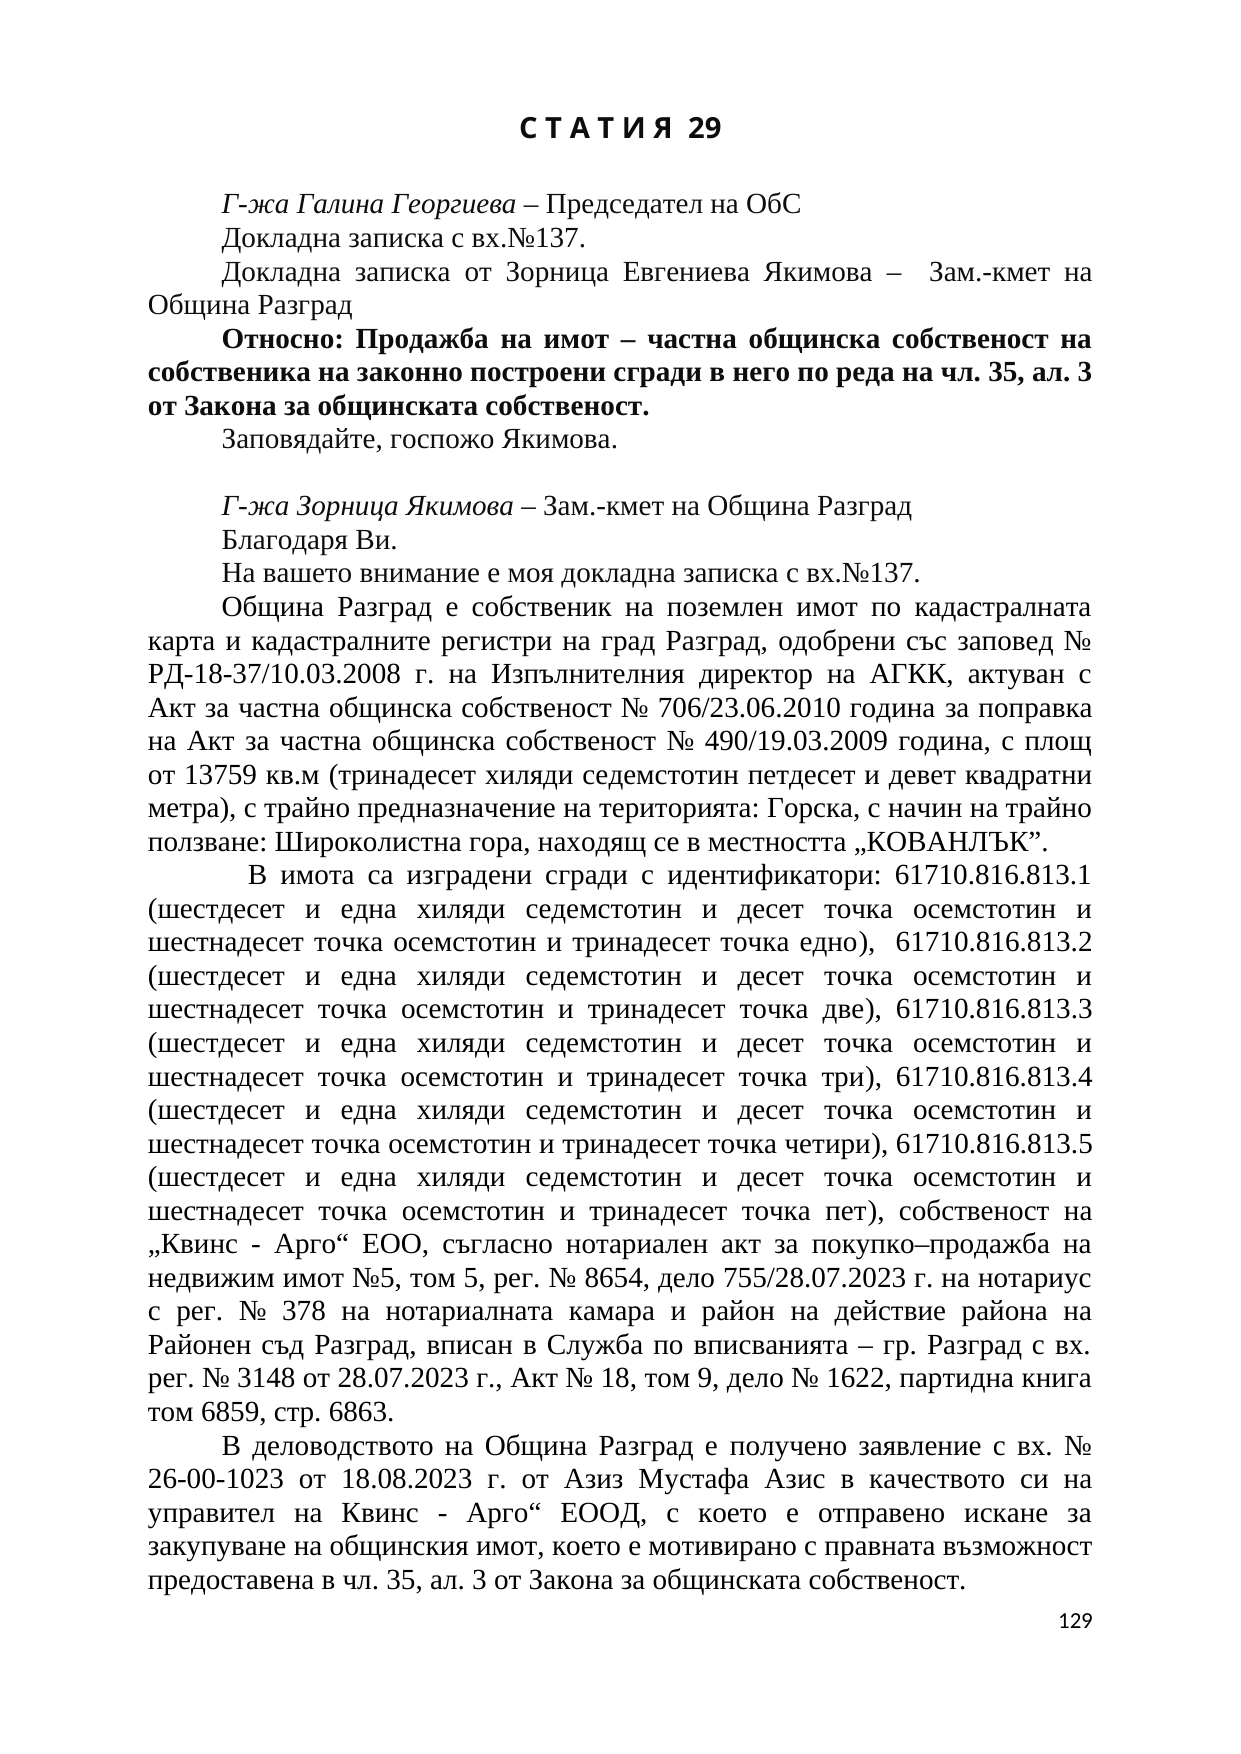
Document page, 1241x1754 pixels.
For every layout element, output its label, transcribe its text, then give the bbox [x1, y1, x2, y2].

text С Т А Т И Я 29 [148, 107, 1093, 147]
text Заповядайте, госпожо Якимова. [148, 421, 1093, 455]
text Относно: Продажба на имот – частна общинска собственост на собственика на законно построени сгради в него по реда на чл. 35, ал. 3 от Закона за общинската собственост. [148, 321, 1093, 421]
text Докладна записка с вх.№137. [148, 220, 1093, 254]
text Община Разград е собственик на поземлен имот по кадастралната карта и кадастралните регистри на град Разград, одобрени със заповед № РД-18-37/10.03.2008 г. на Изпълнителния директор на АГКК, актуван с Акт за частна общинска собственост № 706/23.06.2010 година за поправка на Акт за частна общинска собственост № 490/19.03.2009 година, с площ от 13759 кв.м (тринадесет хиляди седемстотин петдесет и девет квадратни метра), с трайно предназначение на територията: Горска, с начин на трайно ползване: Широколистна гора, находящ се в местността „КОВАНЛЪК”. [148, 589, 1093, 857]
text Благодаря Ви. [148, 522, 1093, 556]
text В деловодството на Община Разград е получено заявление с вх. № 26-00-1023 от 18.08.2023 г. от Азиз Мустафа Азис в качеството си на управител на Квинс - Арго“ ЕООД, с което е отправено искане за закупуване на общинския имот, което е мотивирано с правната възможност предоставена в чл. 35, ал. 3 от Закона за общинската собственост. [148, 1428, 1093, 1595]
text Г-жа Зорница Якимова – Зам.-кмет на Община Разград [148, 488, 1093, 522]
text В имота са изградени сгради с идентификатори: 61710.816.813.1 (шестдесет и една хиляди седемстотин и десет точка осемстотин и шестнадесет точка осемстотин и тринадесет точка едно), 61710.816.813.2 (шестдесет и една хиляди седемстотин и десет точка осемстотин и шестнадесет точка осемстотин и тринадесет точка две), 61710.816.813.3 (шестдесет и една хиляди седемстотин и десет точка осемстотин и шестнадесет точка осемстотин и тринадесет точка три), 61710.816.813.4 (шестдесет и една хиляди седемстотин и десет точка осемстотин и шестнадесет точка осемстотин и тринадесет точка четири), 61710.816.813.5 (шестдесет и една хиляди седемстотин и десет точка осемстотин и шестнадесет точка осемстотин и тринадесет точка пет), собственост на „Квинс - Арго“ ЕОО, съгласно нотариален акт за покупко–продажба на недвижим имот №5, том 5, рег. № 8654, дело 755/28.07.2023 г. на нотариус с рег. № 378 на нотариалната камара и район на действие района на Районен съд Разград, вписан в Служба по вписванията – гр. Разград с вх. рег. № 3148 от 28.07.2023 г., Акт № 18, том 9, дело № 1622, партидна книга том 6859, стр. 6863. [148, 857, 1093, 1428]
text Докладна записка от Зорница Евгениева Якимова – Зам.-кмет на Община Разград [148, 254, 1093, 321]
text Г-жа Галина Георгиева – Председател на ОбС [148, 187, 1093, 220]
text На вашето внимание е моя докладна записка с вх.№137. [148, 556, 1093, 589]
